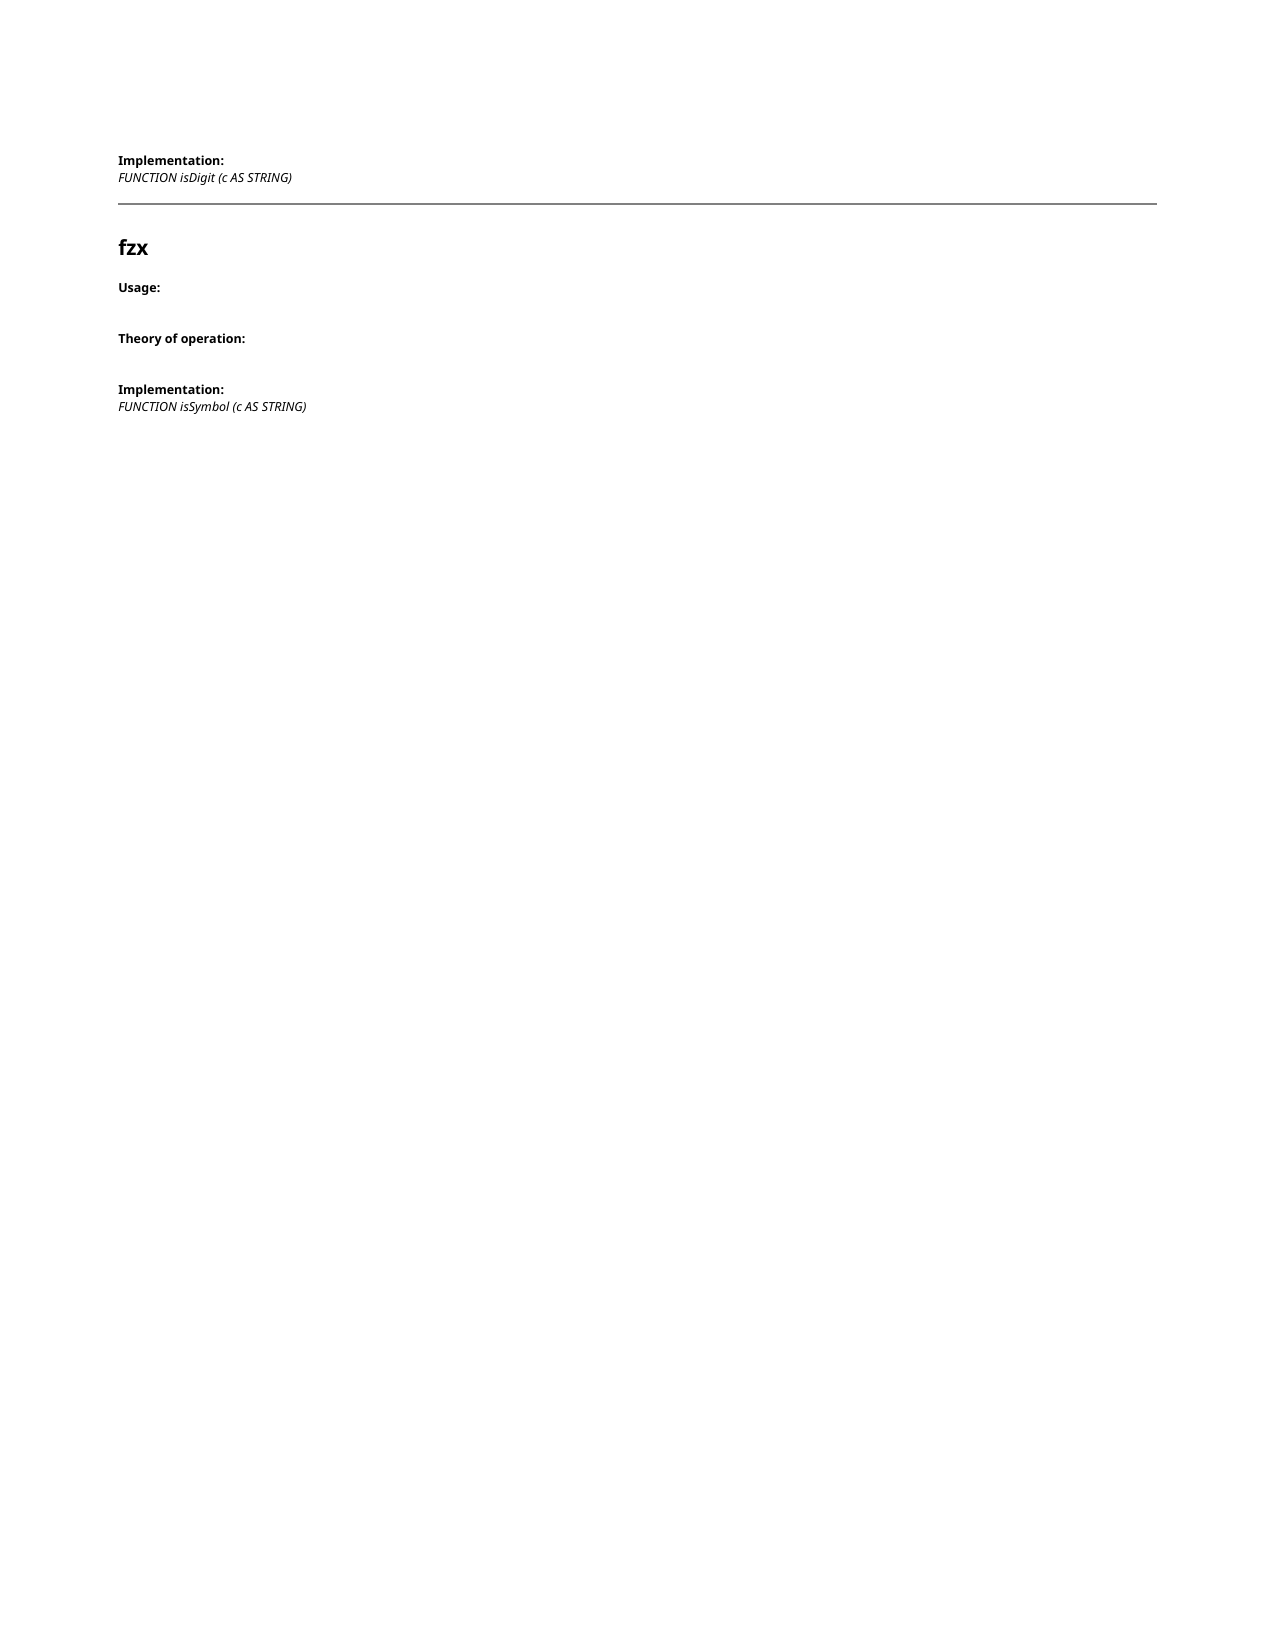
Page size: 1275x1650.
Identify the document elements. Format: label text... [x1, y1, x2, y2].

text FUNCTION isSymbol (c AS STRING) [118, 398, 1157, 416]
text Implementation: [118, 381, 1157, 398]
text Usage: [118, 279, 1157, 296]
text fzx [118, 233, 1157, 262]
text Theory of operation: [118, 330, 1157, 347]
text Implementation: [118, 152, 1157, 169]
text FUNCTION isDigit (c AS STRING) [118, 169, 1157, 186]
